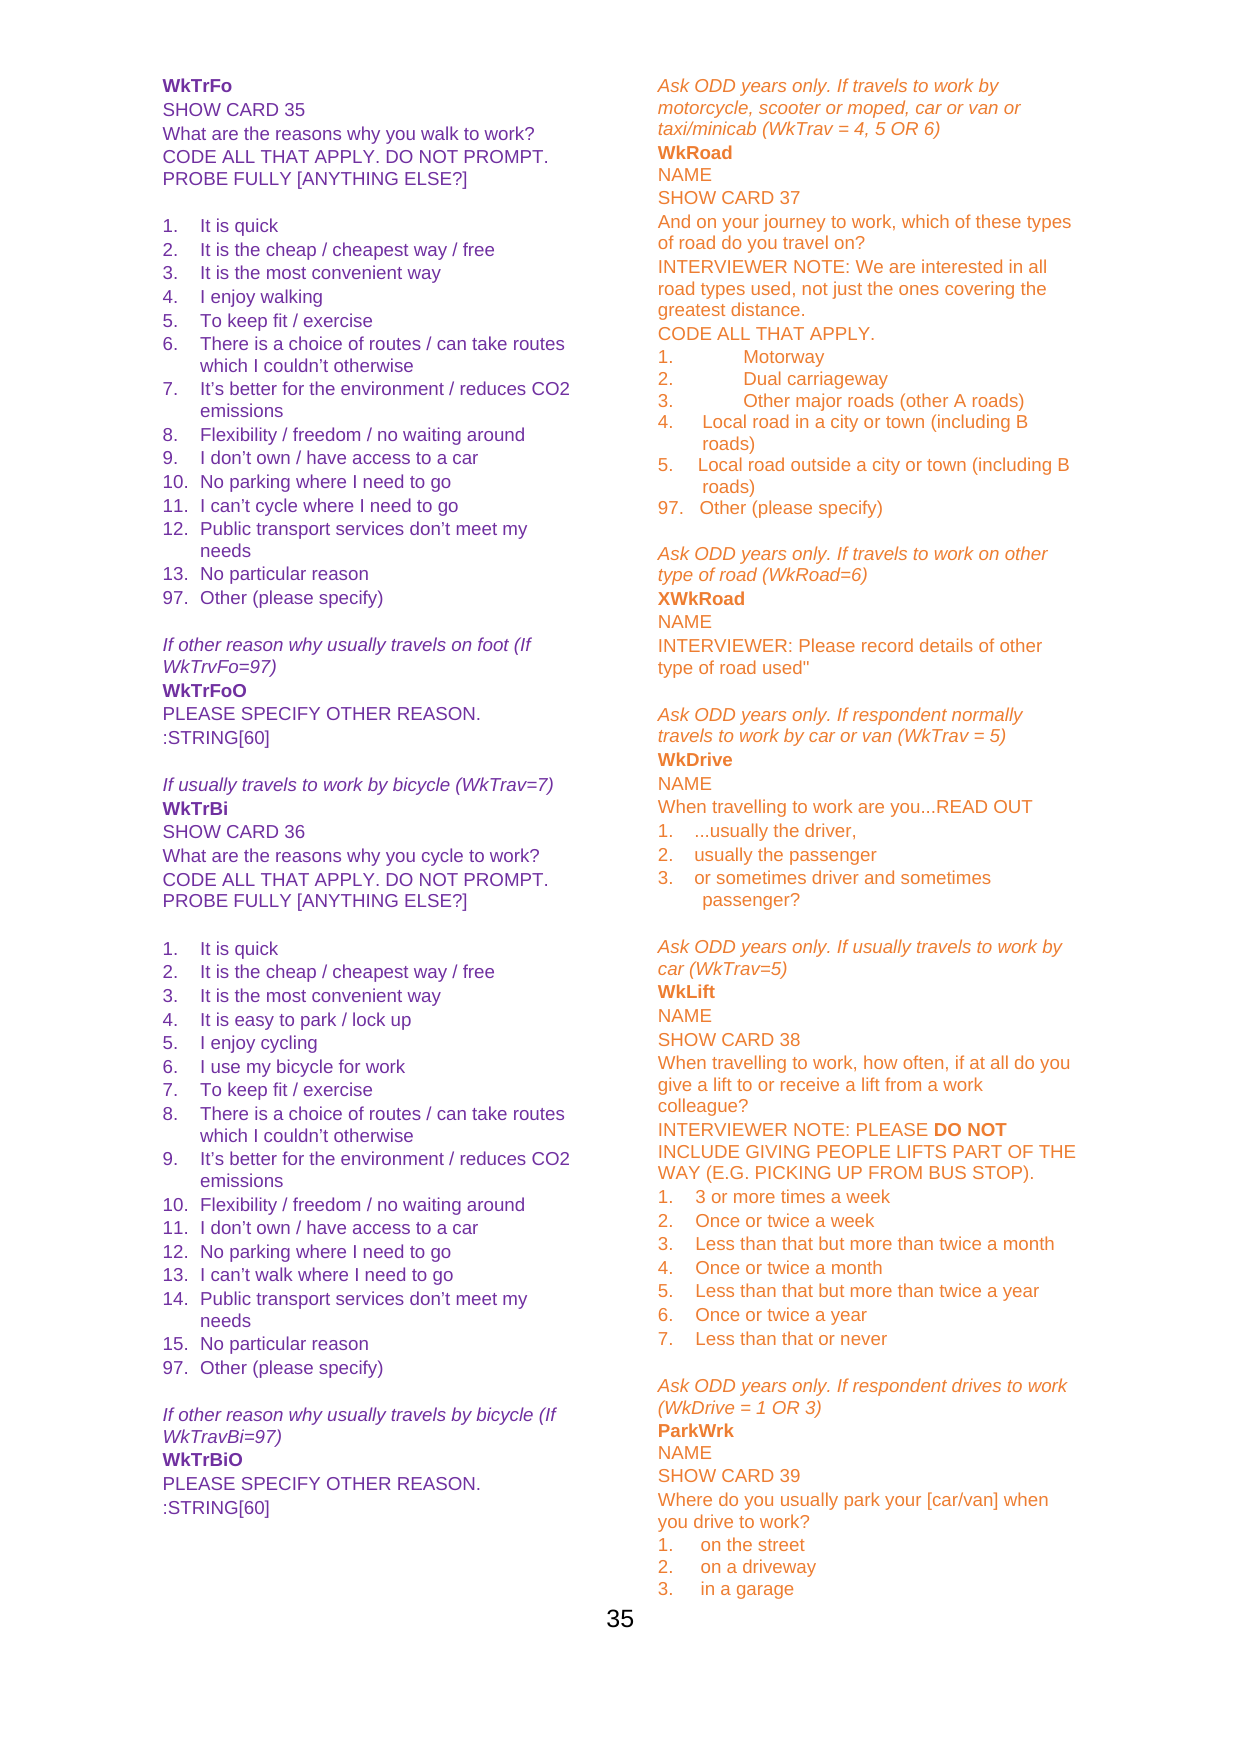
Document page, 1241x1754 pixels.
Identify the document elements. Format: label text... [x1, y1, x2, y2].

list Other major roads (other A roads) [658, 389, 1078, 411]
list Other (please specify) [162, 587, 583, 608]
list Public transport services don’t meet my needs [162, 1288, 583, 1331]
list Local road outside a city or town (including B roads) [658, 454, 1078, 497]
list I use my bicycle for work [162, 1056, 583, 1077]
text Where do you usually park your [car/van] when you drive to work? [658, 1489, 1078, 1532]
list It’s better for the environment / reduces CO2 emissions [162, 378, 583, 421]
text INTERVIEWER NOTE: PLEASE DO NOT INCLUDE GIVING PEOPLE LIFTS PART OF THE WAY (E.G. PICKING UP FROM BUS STOP). [658, 1119, 1078, 1184]
list No particular reason [162, 563, 583, 585]
text Ask ODD years only. If respondent normally travels to work by car or van (WkTrav = 5) [658, 704, 1078, 747]
text WkRoad [658, 142, 1078, 163]
text WkLift [658, 981, 1078, 1003]
list I enjoy walking [162, 286, 583, 307]
text NAME [658, 163, 1078, 185]
text WkTrBiO [162, 1449, 583, 1471]
list Once or twice a month [658, 1257, 1078, 1278]
text 2. usually the passenger [658, 843, 1078, 865]
list I can’t cycle where I need to go [162, 494, 583, 516]
text WkTrBi [162, 798, 583, 819]
text SHOW CARD 35 [162, 99, 583, 120]
list It is the cheap / cheapest way / free [162, 238, 583, 260]
list There is a choice of routes / can take routes which I couldn’t otherwise [162, 1103, 583, 1146]
list I don’t own / have access to a car [162, 1217, 583, 1238]
list Flexibility / freedom / no waiting around [162, 423, 583, 445]
text INTERVIEWER NOTE: We are interested in all road types used, not just the ones covering the greatest distance. [658, 256, 1078, 321]
text If other reason why usually travels on foot (If WkTrvFo=97) [162, 634, 583, 677]
list I enjoy cycling [162, 1032, 583, 1053]
list Other (please specify) [162, 1357, 583, 1378]
list on a driveway [658, 1556, 1078, 1577]
list in a garage [658, 1577, 1078, 1599]
text CODE ALL THAT APPLY. [658, 323, 1078, 344]
text Ask ODD years only. If travels to work on other type of road (WkRoad=6) [658, 542, 1078, 586]
text WkTrFo [162, 75, 583, 97]
list I don’t own / have access to a car [162, 447, 583, 469]
text :STRING[60] [162, 727, 583, 748]
text 3. or sometimes driver and sometimes passenger? [658, 867, 1078, 910]
list Less than that but more than twice a month [658, 1233, 1078, 1254]
text Ask ODD years only. If usually travels to work by car (WkTrav=5) [658, 936, 1078, 979]
text SHOW CARD 38 [658, 1028, 1078, 1050]
text PLEASE SPECIFY OTHER REASON. [162, 1473, 583, 1494]
list It is easy to park / lock up [162, 1008, 583, 1030]
list Dual carriageway [658, 368, 1078, 389]
list It’s better for the environment / reduces CO2 emissions [162, 1148, 583, 1191]
text WkTrFoO [162, 679, 583, 701]
list It is the cheap / cheapest way / free [162, 961, 583, 983]
list Motorway [658, 346, 1078, 368]
list It is quick [162, 215, 583, 236]
list Once or twice a year [658, 1304, 1078, 1326]
list Less than that or never [658, 1328, 1078, 1349]
text If usually travels to work by bicycle (WkTrav=7) [162, 774, 583, 796]
list To keep fit / exercise [162, 1079, 583, 1101]
text When travelling to work, how often, if at all do you give a lift to or receive a lift from a work colleague? [658, 1052, 1078, 1117]
text Ask ODD years only. If travels to work by motorcycle, scooter or moped, car or van or taxi/minicab (WkTrav = 4, 5 OR 6) [658, 75, 1078, 140]
list No parking where I need to go [162, 1241, 583, 1262]
text INTERVIEWER: Please record details of other type of road used" [658, 635, 1078, 678]
text NAME [658, 611, 1078, 633]
text SHOW CARD 36 [162, 821, 583, 843]
text What are the reasons why you walk to work? [162, 122, 583, 144]
text SHOW CARD 39 [658, 1465, 1078, 1487]
text What are the reasons why you cycle to work? [162, 845, 583, 866]
list It is the most convenient way [162, 985, 583, 1006]
text XWkRoad [658, 588, 1078, 609]
list Flexibility / freedom / no waiting around [162, 1193, 583, 1215]
list There is a choice of routes / can take routes which I couldn’t otherwise [162, 333, 583, 376]
list No parking where I need to go [162, 471, 583, 492]
text NAME [658, 1442, 1078, 1463]
text PLEASE SPECIFY OTHER REASON. [162, 703, 583, 724]
list Local road in a city or town (including B roads) [658, 411, 1078, 454]
list on the street [658, 1534, 1078, 1556]
list To keep fit / exercise [162, 309, 583, 331]
list It is quick [162, 937, 583, 959]
text When travelling to work are you...READ OUT [658, 796, 1078, 818]
text NAME [658, 773, 1078, 794]
list I can’t walk where I need to go [162, 1264, 583, 1286]
text CODE ALL THAT APPLY. DO NOT PROMPT. PROBE FULLY [ANYTHING ELSE?] [162, 868, 583, 912]
text 97. Other (please specify) [658, 497, 1078, 519]
text If other reason why usually travels by bicycle (If WkTravBi=97) [162, 1404, 583, 1447]
text Ask ODD years only. If respondent drives to work (WkDrive = 1 OR 3) [658, 1375, 1078, 1418]
list No particular reason [162, 1333, 583, 1355]
text :STRING[60] [162, 1497, 583, 1518]
list Once or twice a week [658, 1209, 1078, 1231]
text And on your journey to work, which of these types of road do you travel on? [658, 211, 1078, 254]
text NAME [658, 1005, 1078, 1026]
text CODE ALL THAT APPLY. DO NOT PROMPT. PROBE FULLY [ANYTHING ELSE?] [162, 146, 583, 189]
list Less than that but more than twice a year [658, 1280, 1078, 1302]
text WkDrive [658, 749, 1078, 771]
text 1. ...usually the driver, [658, 820, 1078, 841]
list It is the most convenient way [162, 262, 583, 284]
text SHOW CARD 37 [658, 187, 1078, 208]
list Public transport services don’t meet my needs [162, 518, 583, 561]
text ParkWrk [658, 1420, 1078, 1442]
list 3 or more times a week [658, 1186, 1078, 1207]
